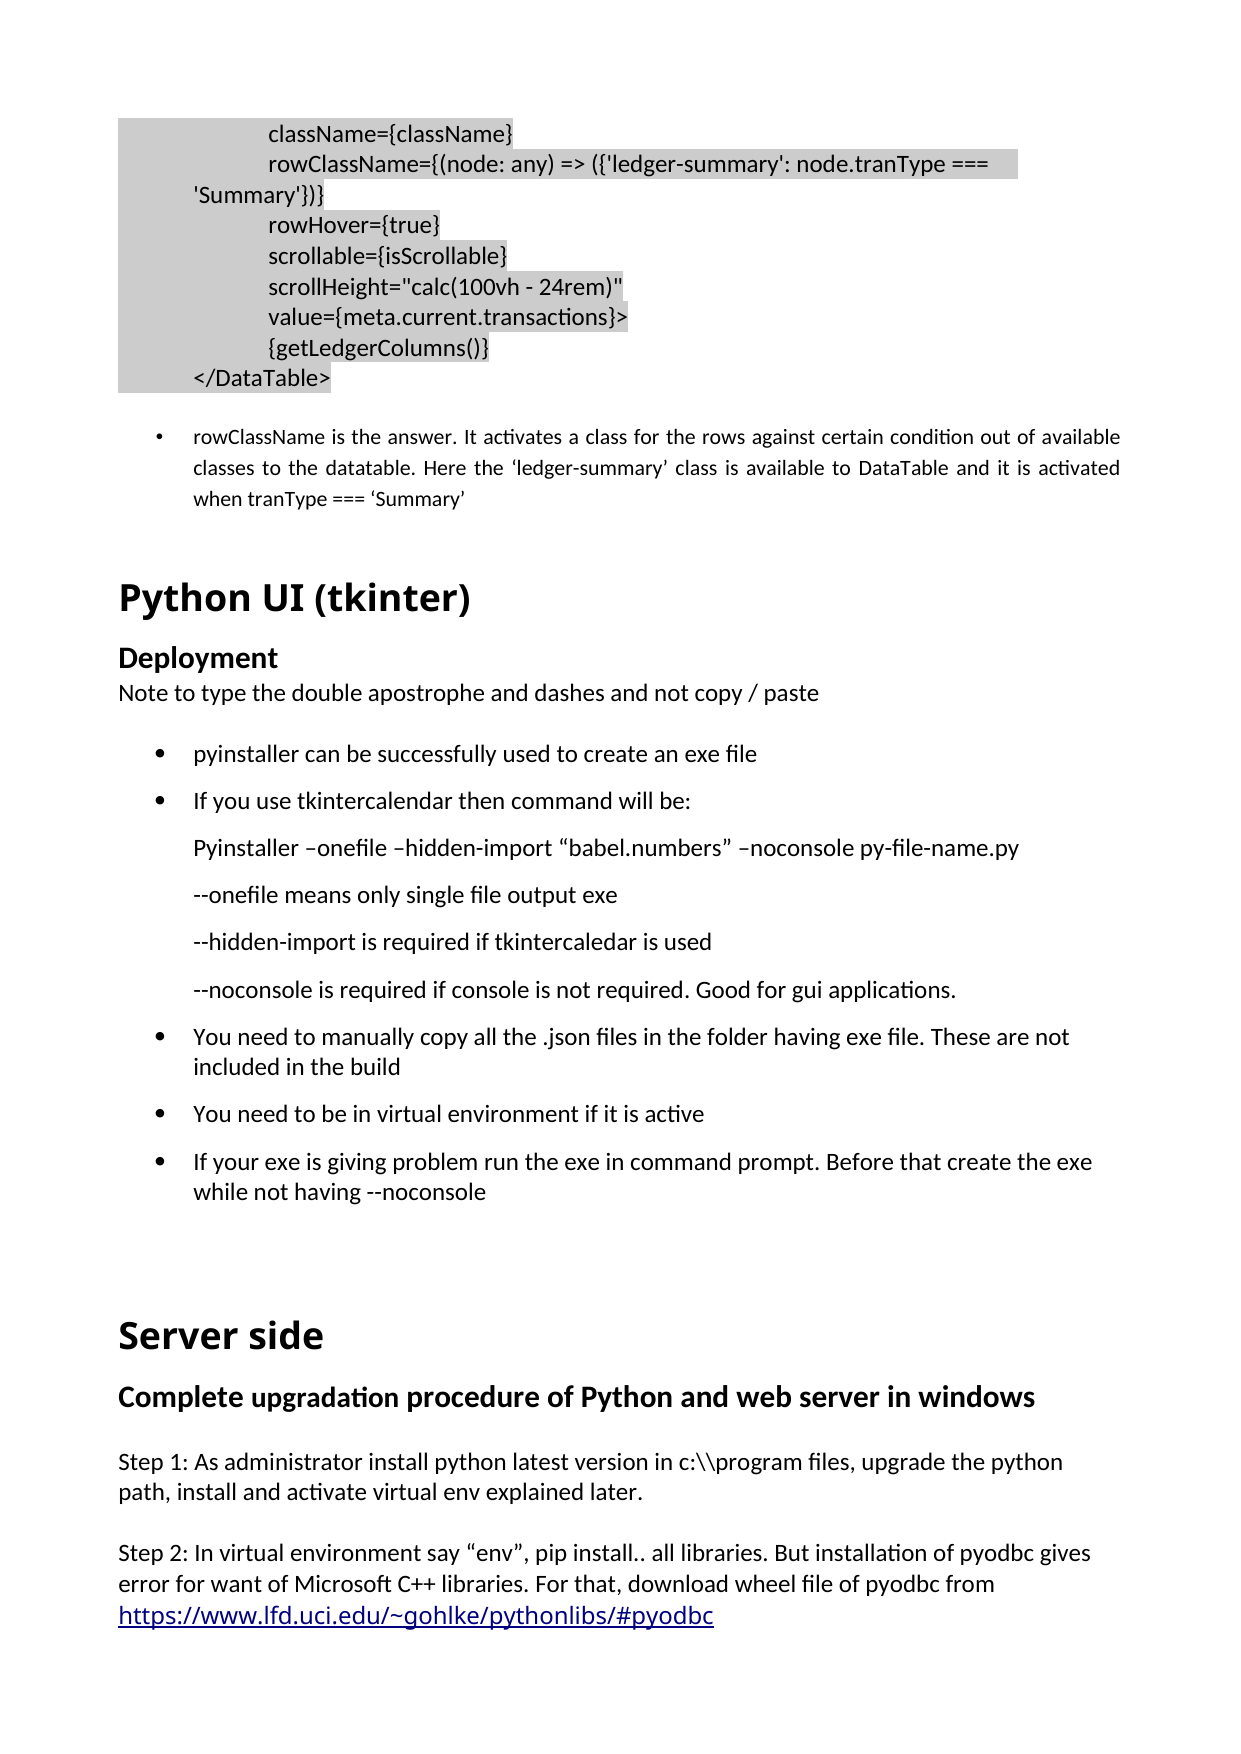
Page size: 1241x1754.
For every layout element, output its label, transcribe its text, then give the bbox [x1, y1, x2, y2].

list You need to manually copy all the .json files in the folder having exe file. These are not included in the build [156, 1021, 1122, 1082]
list You need to be in virtual environment if it is active [156, 1099, 1122, 1129]
list --hidden-import is required if tkintercaledar is used [193, 927, 1122, 957]
text Note to type the double apostrophe and dashes and not copy / paste [118, 677, 1122, 707]
text rowClassName={(node: any) => ({'ledger-summary': node.tranType === 'Summary'})} [118, 149, 1122, 210]
text rowHover={true} [118, 210, 1122, 240]
list If you use tkintercalendar then command will be: [156, 785, 1122, 816]
text scrollHeight="calc(100vh - 24rem)" [118, 271, 1122, 301]
text Step 1: As administrator install python latest version in c:\\program files, upgrade the python path, install and activate virtual env explained later. [118, 1446, 1122, 1507]
text Step 2: In virtual environment say “env”, pip install.. all libraries. But installation of pyodbc gives error for want of Microsoft C++ libraries. For that, download wheel file of pyodbc from https://www.lfd.uci.edu/~gohlke/pythonlibs/#pyodbc [118, 1538, 1122, 1631]
list Pyinstaller –onefile –hidden-import “babel.numbers” –noconsole py-file-name.py [193, 832, 1122, 863]
text value={meta.current.transactions}> [118, 301, 1122, 332]
list --noconsole is required if console is not required. Good for gui applications. [193, 974, 1122, 1004]
text scrollable={isScrollable} [118, 240, 1122, 271]
list If your exe is giving problem run the exe in command prompt. Before that create the exe while not having --noconsole [156, 1146, 1122, 1207]
text </DataTable> [118, 362, 1122, 393]
text className={className} [118, 118, 1122, 149]
list --onefile means only single file output exe [193, 879, 1122, 910]
subtitle Server side [118, 1310, 1122, 1361]
text {getLedgerColumns()} [118, 332, 1122, 362]
list pyinstaller can be successfully used to create an exe file [156, 738, 1122, 768]
subtitle Python UI (tkinter) [118, 571, 1122, 622]
subtitle Deployment [118, 639, 1122, 677]
subtitle Complete upgradation procedure of Python and web server in windows [118, 1377, 1122, 1416]
list rowClassName is the answer. It activates a class for the rows against certain condition out of available classes to the datatable. Here the ‘ledger-summary’ class is available to DataTable and it is activated when tranType === ‘Summary’ [156, 423, 1122, 511]
